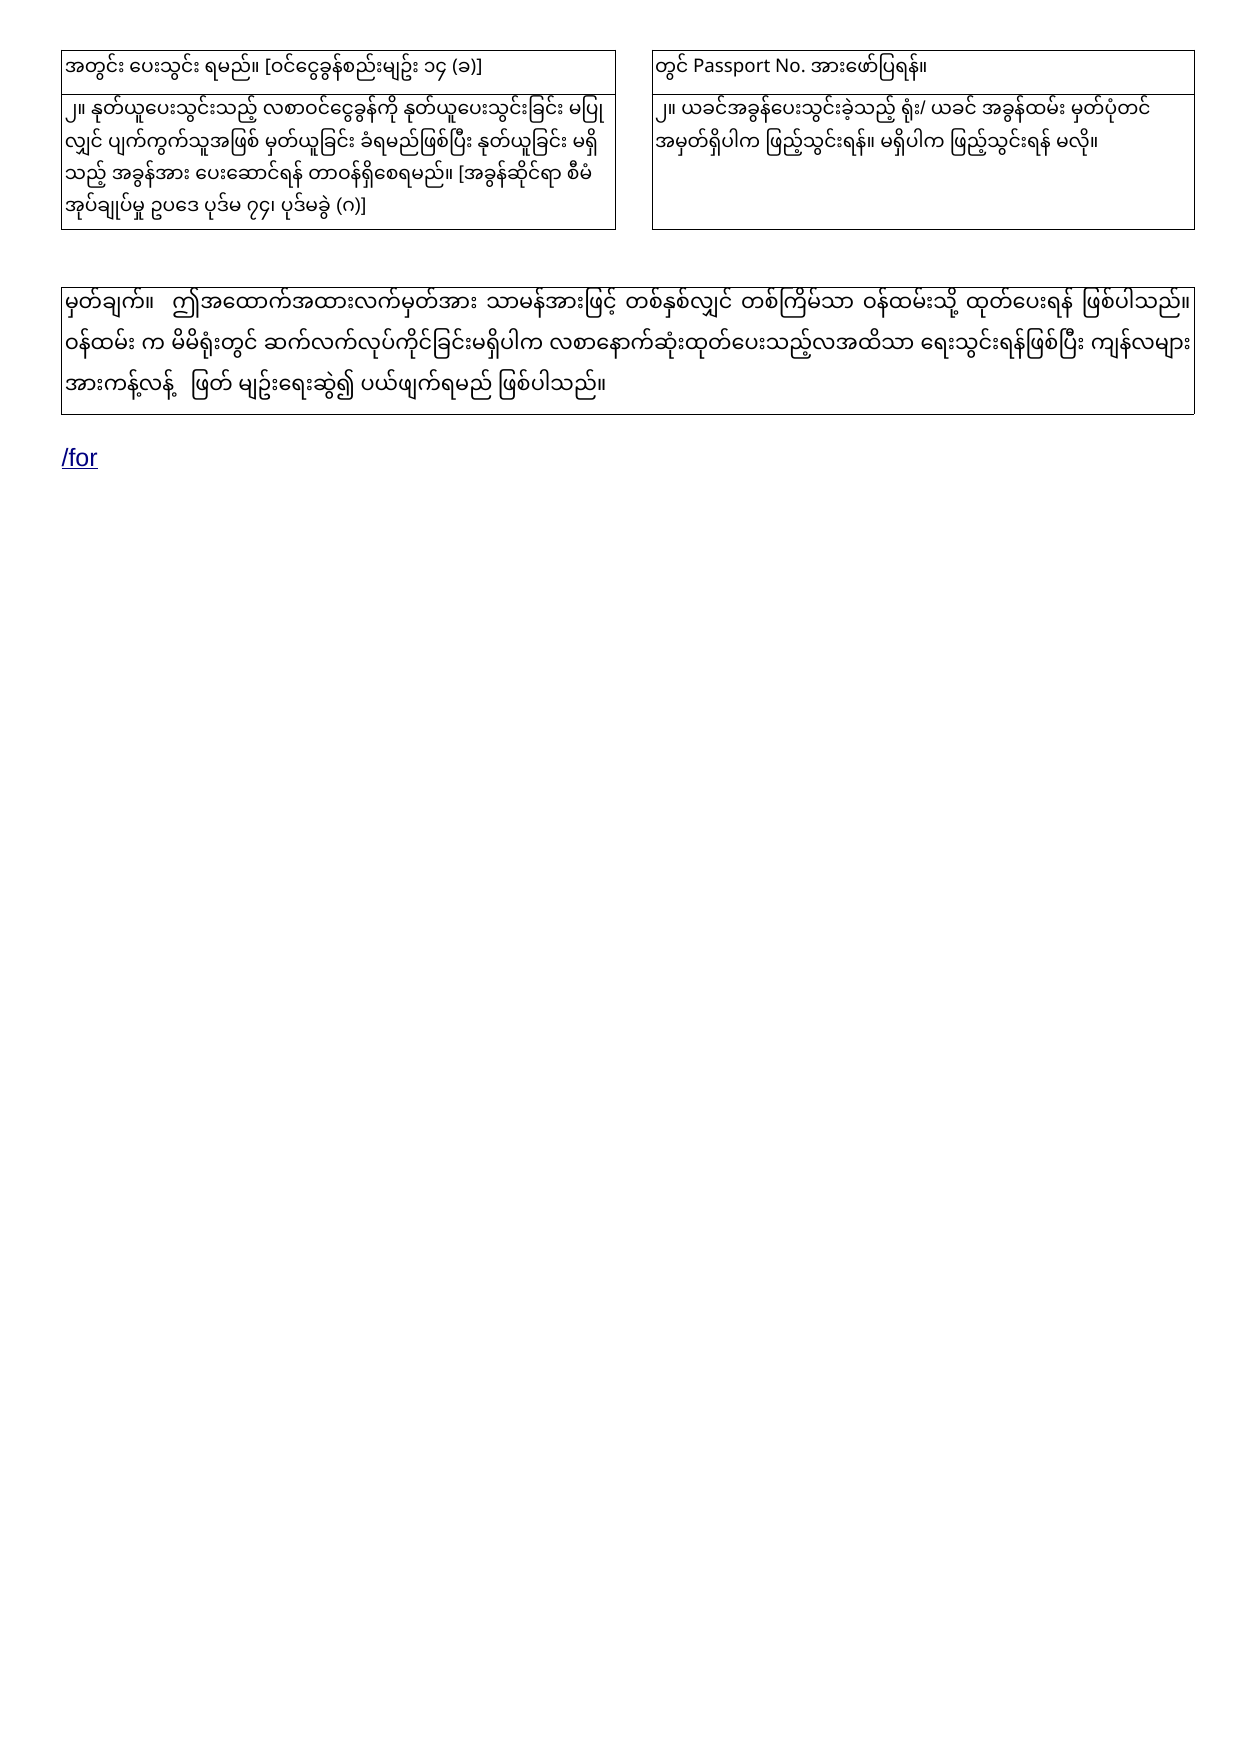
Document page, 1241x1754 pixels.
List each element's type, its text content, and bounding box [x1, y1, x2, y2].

table_cell တွင် Passport No. အားဖော်ပြရန်။ [653, 51, 1194, 94]
text /for [61, 443, 1194, 471]
table_cell အတွင်း ပေးသွင်း ရမည်။ [ဝင်ငွေခွန်စည်းမျဥ်း ၁၄ (ခ)] [62, 51, 615, 94]
table_cell [616, 50, 652, 94]
table_header မှတ်ချက်။ ဤအထောက်အထားလက်မှတ်အား သာမန်အားဖြင့် တစ်နှစ်လျှင် တစ်ကြိမ်သာ ဝန်ထမ်းသို့ ထုတ်‌ပေးရန် ဖြစ်ပါသည်။ ဝန်ထမ်း က မိမိရုံးတွင် ဆက်လက်လုပ်ကိုင်ခြင်းမရှိပါက လစာနောက်ဆုံးထုတ်ပေးသည့်လအထိသာ ရေးသွင်းရန်ဖြစ်ပြီး ကျန်လများအားကန့်လန့် ဖြတ် မျဥ်းရေးဆွဲ၍ ပယ်ဖျက်ရမည် ဖြစ်ပါသည်။ [62, 288, 1194, 414]
table_cell [616, 94, 652, 229]
table_cell ၂။ နုတ်ယူ‌ပေးသွင်းသည့် လစာဝင်ငွေခွန်ကို နုတ်ယူ‌ပေးသွင်းခြင်း မပြုလျှင် ပျက်ကွက်သူအဖြစ် မှတ်ယူခြင်း ခံရမည်ဖြစ်ပြီး နုတ်ယူခြင်း မရှိသည့် အခွန်အား ပေးဆောင်ရန် တာဝန်ရှိစေရမည်။ [အခွန်ဆိုင်ရာ စီမံအုပ်ချုပ်မှု ဥပဒေ ပုဒ်မ ၇၄၊ ပုဒ်မခွဲ (ဂ)] [62, 95, 615, 229]
table_cell ၂။ ယခင်အခွန်ပေးသွင်းခဲ့သည့် ရုံး/ ယခင် အခွန်ထမ်း မှတ်ပုံတင်အမှတ်ရှိပါက ဖြည့်သွင်းရန်။ မရှိပါက ဖြည့်သွင်းရန် မလို။ [653, 95, 1194, 229]
